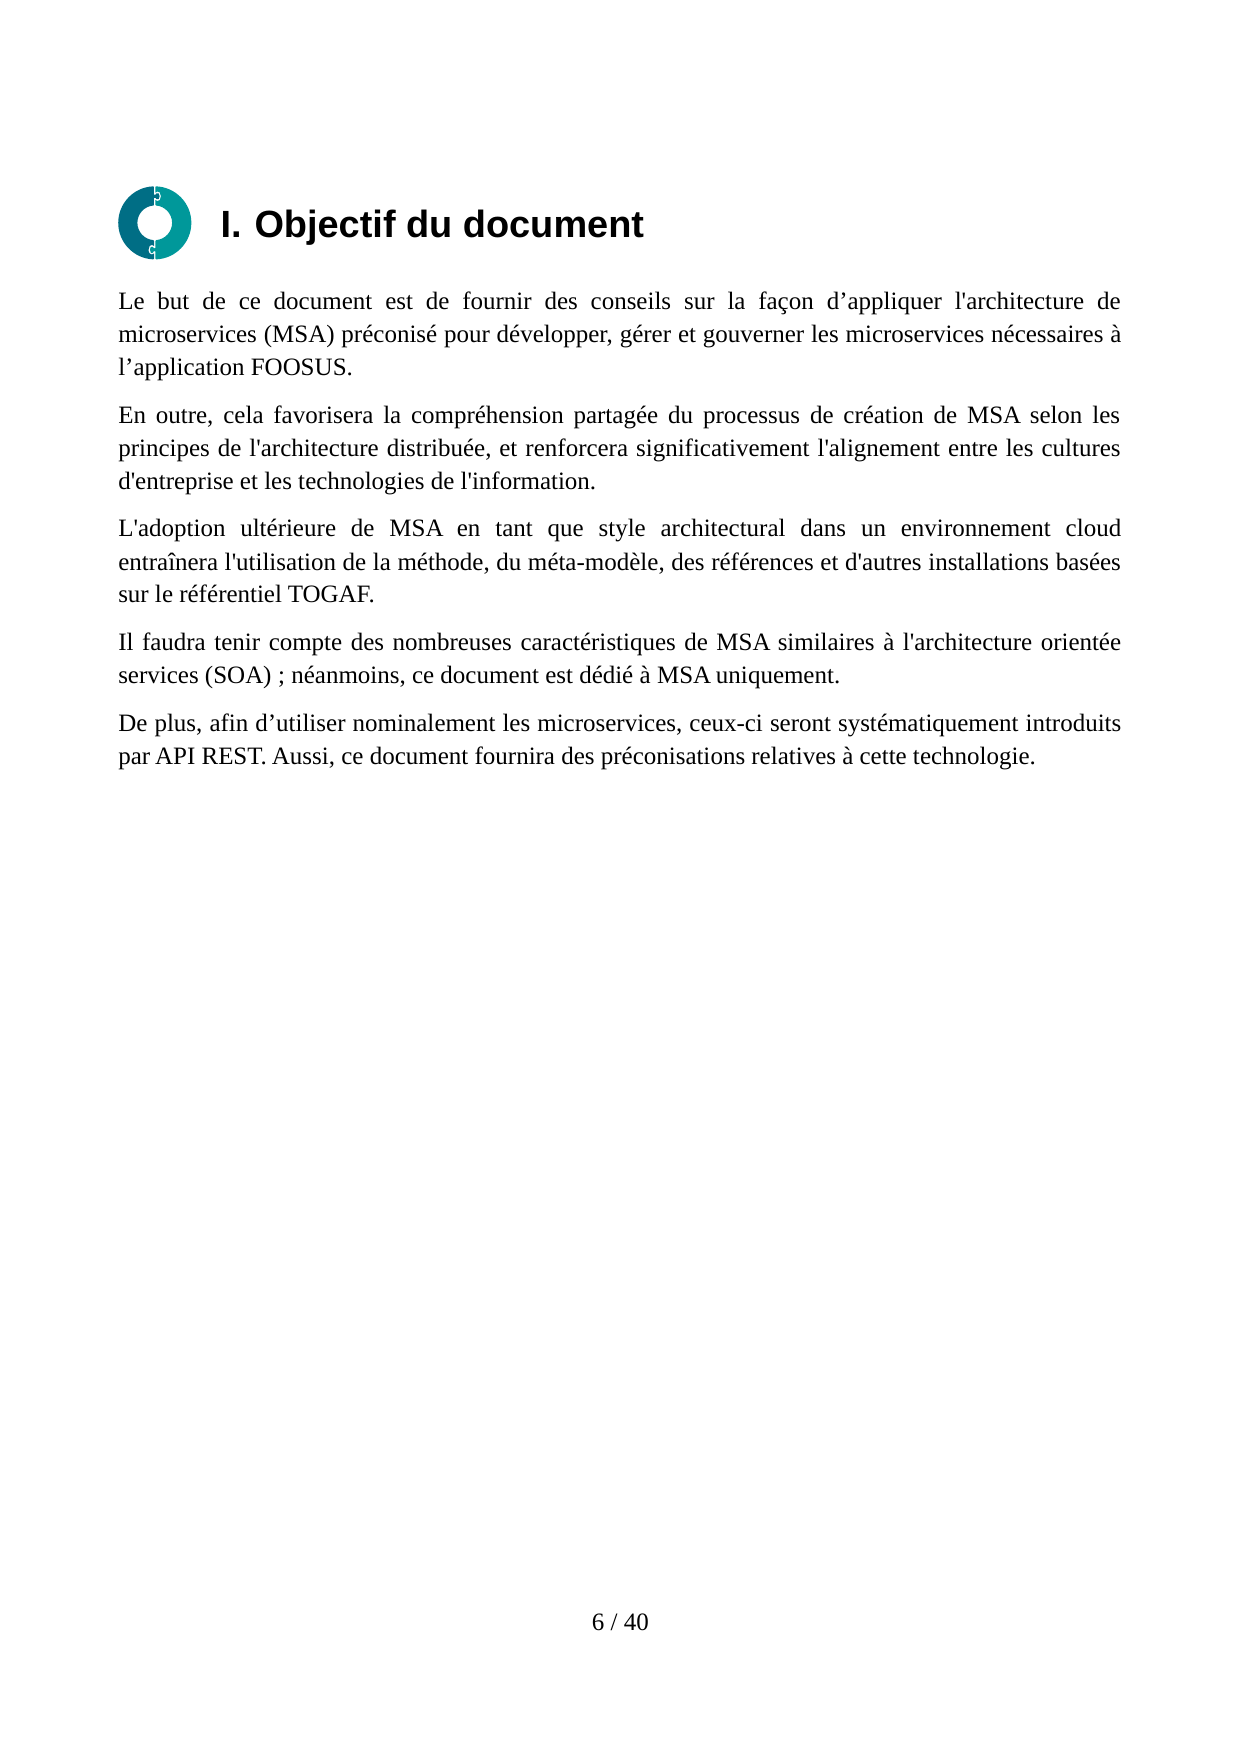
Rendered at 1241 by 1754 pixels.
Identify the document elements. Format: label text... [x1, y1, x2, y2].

subtitle [138, 201, 172, 240]
text L'adoption ultérieure de MSA en tant que style architectural dans un environnement cloud entraînera l'utilisation de la méthode, du méta-modèle, des références et d'autres installations basées sur le référentiel TOGAF. [118, 513, 1122, 608]
text De plus, afin d’utiliser nominalement les microservices, ceux-ci seront systématiquement introduits par API REST. Aussi, ce document fournira des préconisations relatives à cette technologie. [118, 708, 1122, 769]
text Il faudra tenir compte des nombreuses caractéristiques de MSA similaires à l'architecture orientée services (SOA) ; néanmoins, ce document est dédié à MSA uniquement. [118, 627, 1122, 689]
subtitle Objectif du document [185, 201, 1122, 245]
text Le but de ce document est de fournir des conseils sur la façon d’appliquer l'architecture de microservices (MSA) préconisé pour développer, gérer et gouverner les microservices nécessaires à l’application FOOSUS. [118, 286, 1122, 381]
text En outre, cela favorisera la compréhension partagée du processus de création de MSA selon les principes de l'architecture distribuée, et renforcera significativement l'alignement entre les cultures d'entreprise et les technologies de l'information. [118, 400, 1122, 495]
